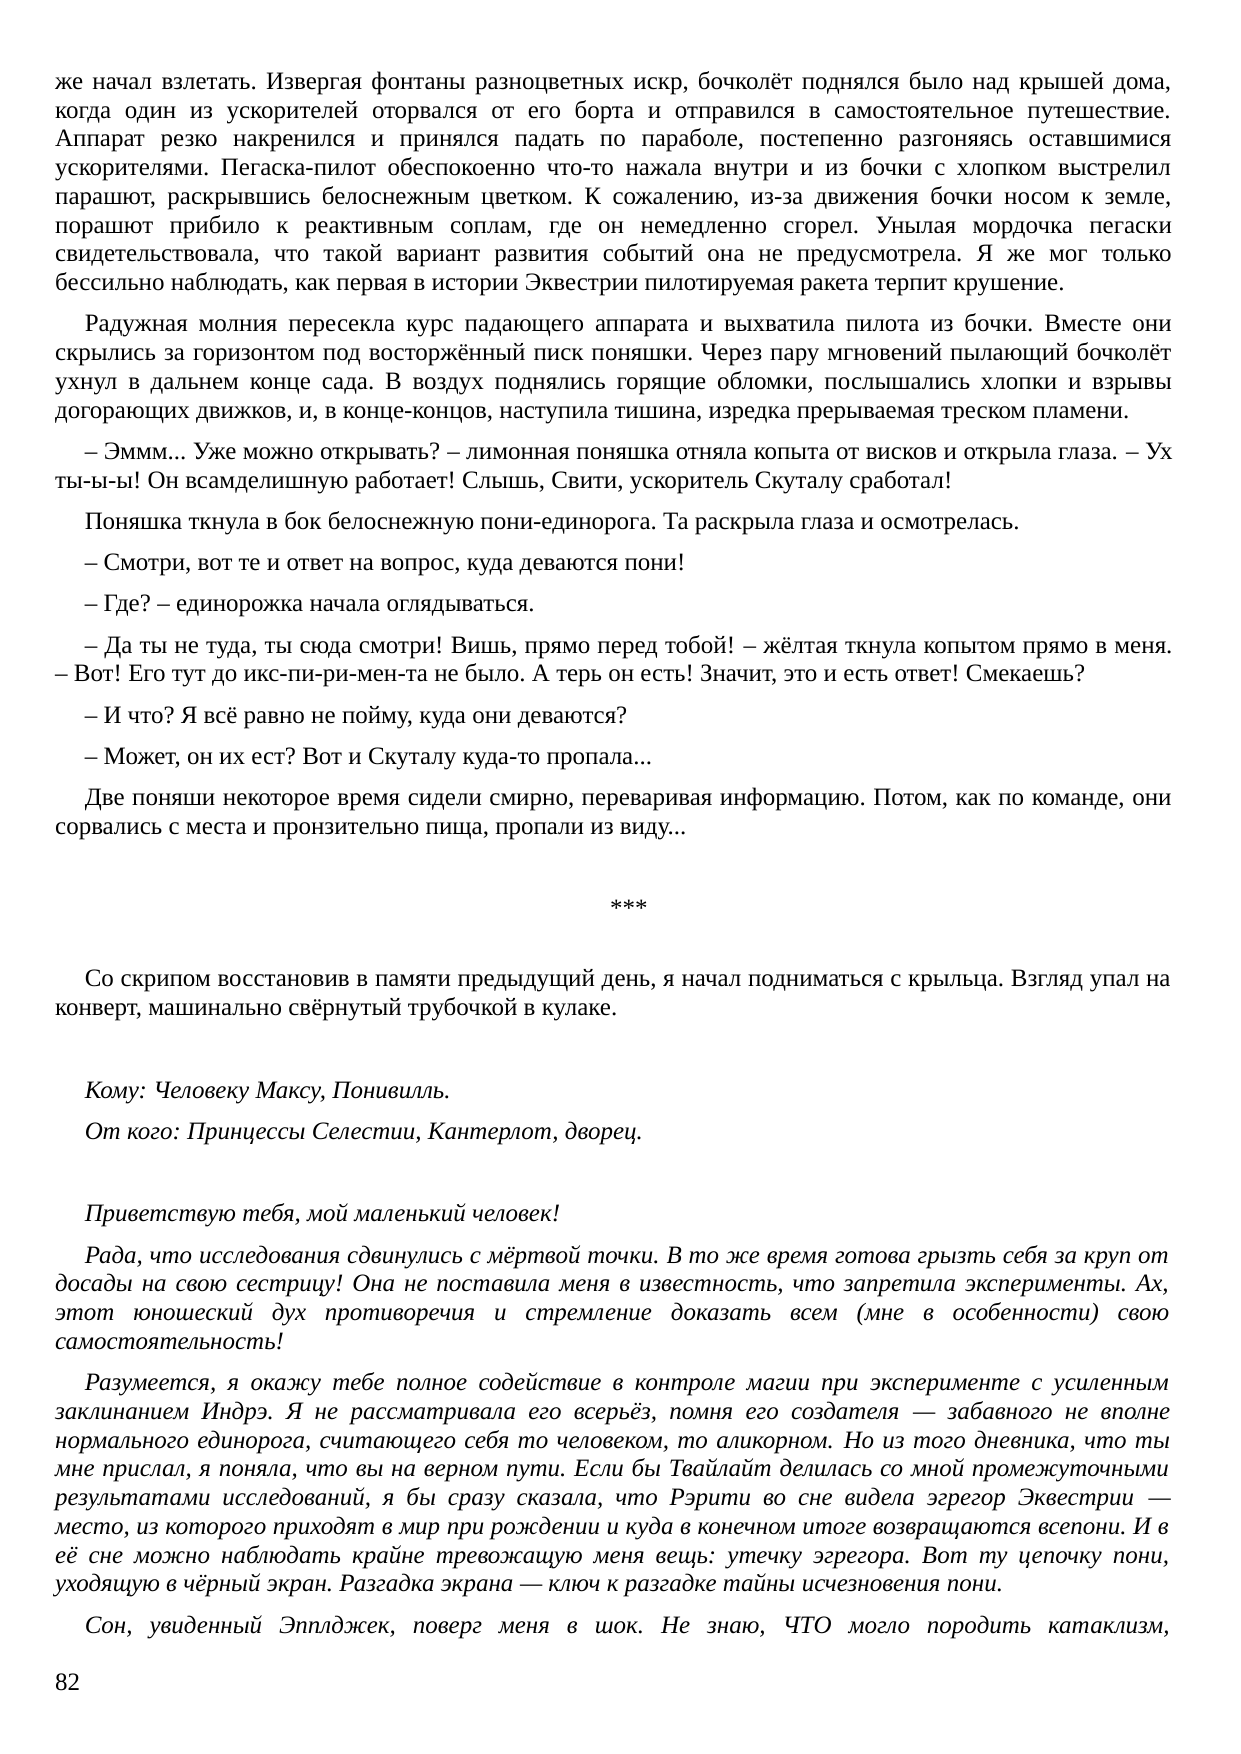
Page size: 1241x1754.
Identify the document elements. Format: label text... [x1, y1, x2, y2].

text Радужная молния пересекла курс падающего аппарата и выхватила пилота из бочки. Вместе они скрылись за горизонтом под восторжённый писк поняшки. Через пару мгновений пылающий бочколёт ухнул в дальнем конце сада. В воздух поднялись горящие обломки, послышались хлопки и взрывы догорающих движков, и, в конце-концов, наступила тишина, изредка прерываемая треском пламени. [55, 308, 1173, 423]
text – И что? Я всё равно не пойму, куда они деваются? [55, 700, 1173, 728]
text Рада, что исследования сдвинулись с мёртвой точки. В то же время готова грызть себя за круп от досады на свою сестрицу! Она не поставила меня в известность, что запретила эксперименты. Ах, этот юношеский дух противоречия и стремление доказать всем (мне в особенности) свою самостоятельность! [55, 1240, 1173, 1355]
text – Да ты не туда, ты сюда смотри! Вишь, прямо перед тобой! – жёлтая ткнула копытом прямо в меня. – Вот! Его тут до икс-пи-ри-мен-та не было. А терь он есть! Значит, это и есть ответ! Смекаешь? [55, 630, 1173, 687]
text – Смотри, вот те и ответ на вопрос, куда деваются пони! [55, 547, 1173, 576]
text Cон, увиденный Эпплджек, поверг меня в шок. Не знаю, ЧТО могло породить катаклизм, [55, 1610, 1173, 1638]
text – Эммм... Уже можно открывать? – лимонная поняшка отняла копыта от висков и открыла глаза. – Ух ты-ы-ы! Он всамделишную работает! Слышь, Свити, ускоритель Скуталу сработал! [55, 436, 1173, 493]
text Со скрипом восстановив в памяти предыдущий день, я начал подниматься с крыльца. Взгляд упал на конверт, машинально свёрнутый трубочкой в кулаке. [55, 963, 1173, 1021]
text Поняшка ткнула в бок белоснежную пони-единорога. Та раскрыла глаза и осмотрелась. [55, 506, 1173, 535]
text – Может, он их ест? Вот и Скуталу куда-то пропала... [55, 741, 1173, 770]
text *** [55, 893, 1173, 951]
text Разумеется, я окажу тебе полное содействие в контроле магии при эксперименте с усиленным заклинанием Индрэ. Я не рассматривала его всерьёз, помня его создателя — забавного не вполне нормального единорога, считающего себя то человеком, то аликорном. Но из того дневника, что ты мне прислал, я поняла, что вы на верном пути. Если бы Твайлайт делилась со мной промежуточными результатами исследований, я бы сразу сказала, что Рэрити во сне видела эгрегор Эквестрии — место, из которого приходят в мир при рождении и куда в конечном итоге возвращаются всепони. И в её сне можно наблюдать крайне тревожащую меня вещь: утечку эгрегора. Вот ту цепочку пони, уходящую в чёрный экран. Разгадка экрана — ключ к разгадке тайны исчезновения пони. [55, 1367, 1173, 1597]
text же начал взлетать. Извергая фонтаны разноцветных искр, бочколёт поднялся было над крышей дома, когда один из ускорителей оторвался от его борта и отправился в самостоятельное путешествие. Аппарат резко накренился и принялся падать по параболе, постепенно разгоняясь оставшимися ускорителями. Пегаска-пилот обеспокоенно что-то нажала внутри и из бочки с хлопком выстрелил парашют, раскрывшись белоснежным цветком. К сожалению, из-за движения бочки носом к земле, порашют прибило к реактивным соплам, где он немедленно сгорел. Унылая мордочка пегаски свидетельствовала, что такой вариант развития событий она не предусмотрела. Я же мог только бессильно наблюдать, как первая в истории Эквестрии пилотируемая ракета терпит крушение. [55, 66, 1173, 296]
text Две поняши некоторое время сидели смирно, переваривая информацию. Потом, как по команде, они сорвались с места и пронзительно пища, пропали из виду... [55, 782, 1173, 840]
text Приветствую тебя, мой маленький человек! [55, 1198, 1173, 1227]
text От кого: Принцессы Селестии, Кантерлот, дворец. [55, 1116, 1173, 1145]
text – Где? – единорожка начала оглядываться. [55, 588, 1173, 617]
text Кому: Человеку Максу, Понивилль. [55, 1075, 1173, 1103]
